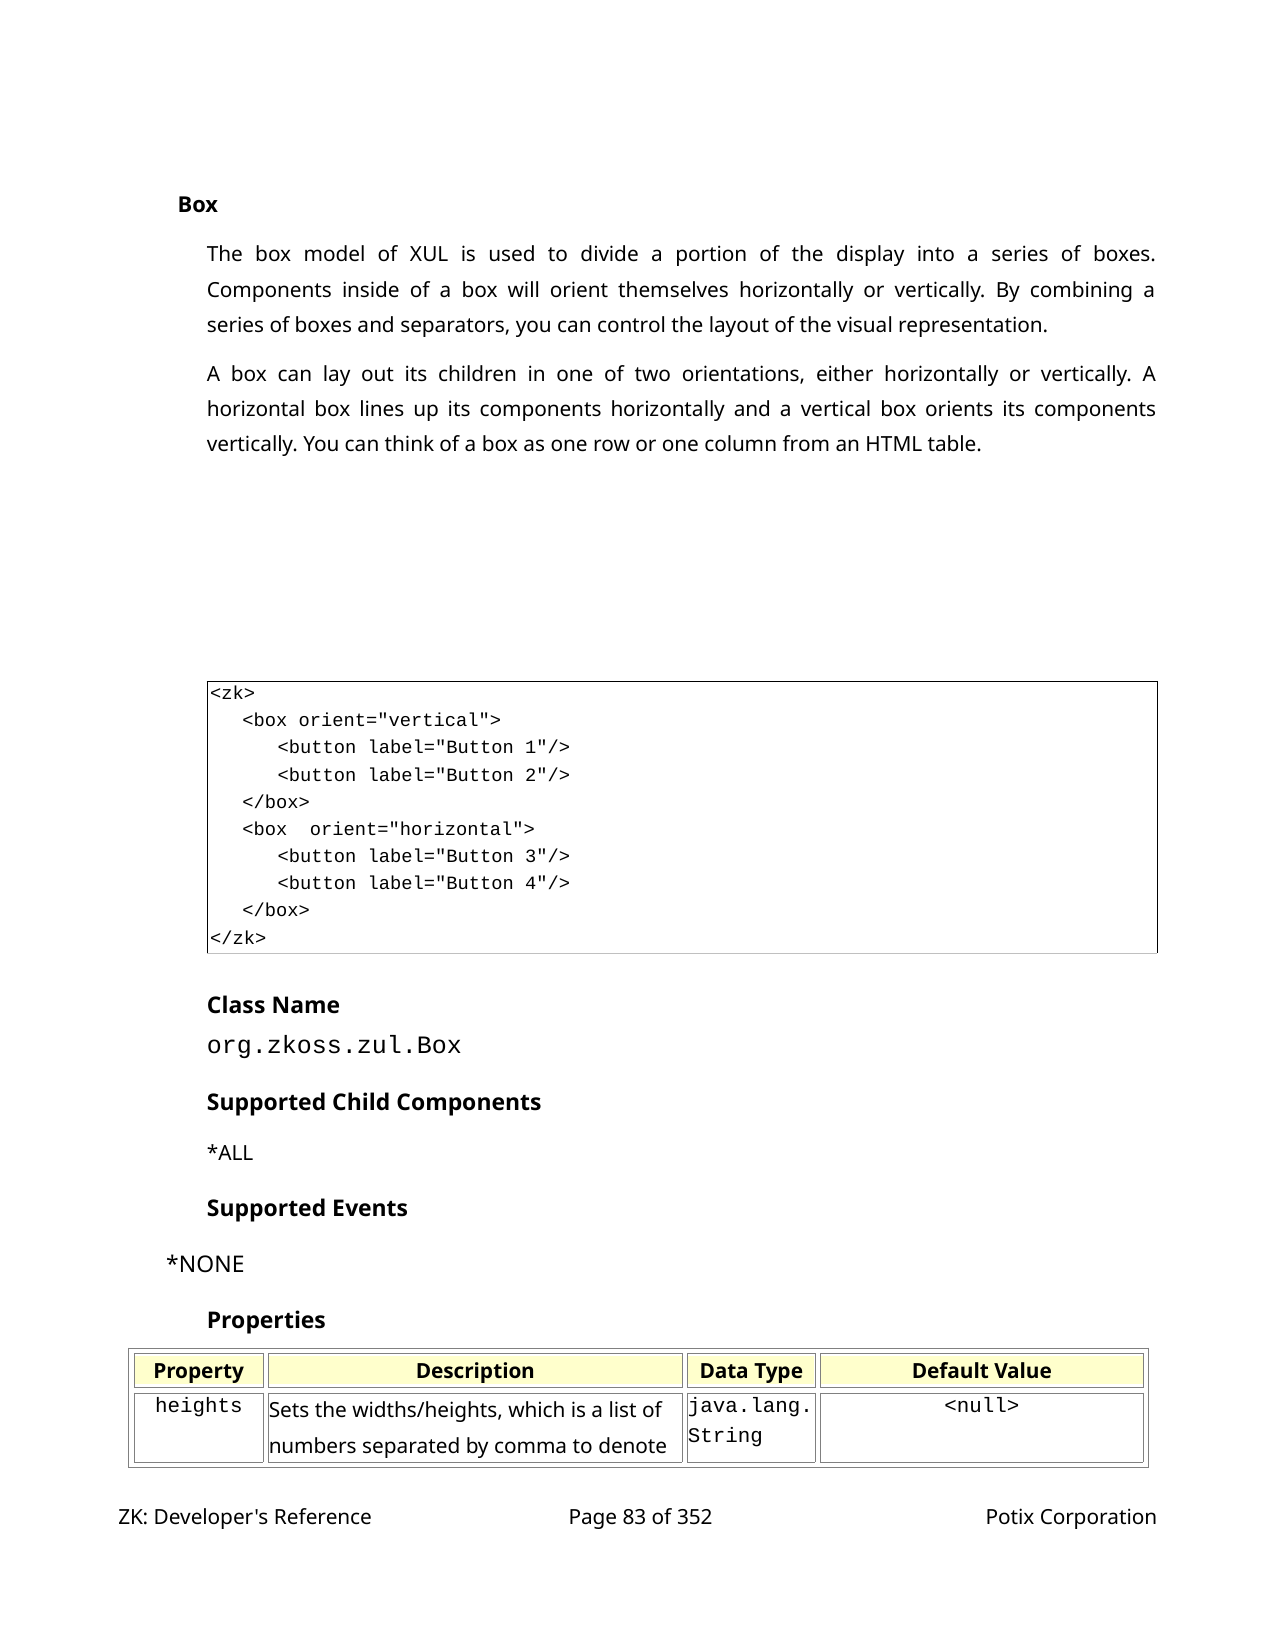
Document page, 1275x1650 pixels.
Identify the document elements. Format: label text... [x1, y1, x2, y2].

text <zk> [208, 682, 1157, 705]
subtitle Supported Child Components [207, 1086, 1157, 1118]
text </box> [208, 898, 1157, 923]
text </zk> [208, 926, 1157, 953]
table_header Property [131, 1349, 266, 1387]
text <button label="Button 1"/> [208, 735, 1157, 759]
subtitle Properties [207, 1304, 1157, 1335]
table_header Data Type [685, 1349, 817, 1387]
text <box orient="vertical"> [208, 708, 1157, 732]
subtitle Class Name [207, 989, 1157, 1021]
text <button label="Button 2"/> [208, 762, 1157, 787]
table_cell <null> [818, 1387, 1146, 1462]
table_header Description [266, 1349, 685, 1387]
subtitle Box [177, 189, 1157, 219]
text The box model of XUL is used to divide a portion of the display into a series of boxes. Components inside of a box will orient themselves horizontally or vertically. By combining a series of boxes and separators, you can control the layout of the visual representation. [207, 239, 1157, 338]
table_cell java.lang.String [685, 1387, 817, 1462]
table_cell heights [131, 1387, 266, 1462]
text *ALL [207, 1138, 1157, 1166]
text *NONE [118, 1248, 1157, 1279]
text org.zkoss.zul.Box [207, 1033, 1157, 1061]
subtitle Supported Events [207, 1191, 1157, 1223]
text <button label="Button 4"/> [208, 871, 1157, 895]
text <button label="Button 3"/> [208, 844, 1157, 868]
text <box orient="horizontal"> [208, 817, 1157, 841]
text A box can lay out its children in one of two orientations, either horizontally or vertically. A horizontal box lines up its components horizontally and a vertical box orients its components vertically. You can think of a box as one row or one column from an HTML table. [207, 359, 1157, 457]
table_header Default Value [818, 1349, 1146, 1387]
text </box> [208, 789, 1157, 814]
table_cell Sets the widths/heights, which is a list of numbers separated by comma to denote [266, 1387, 685, 1462]
